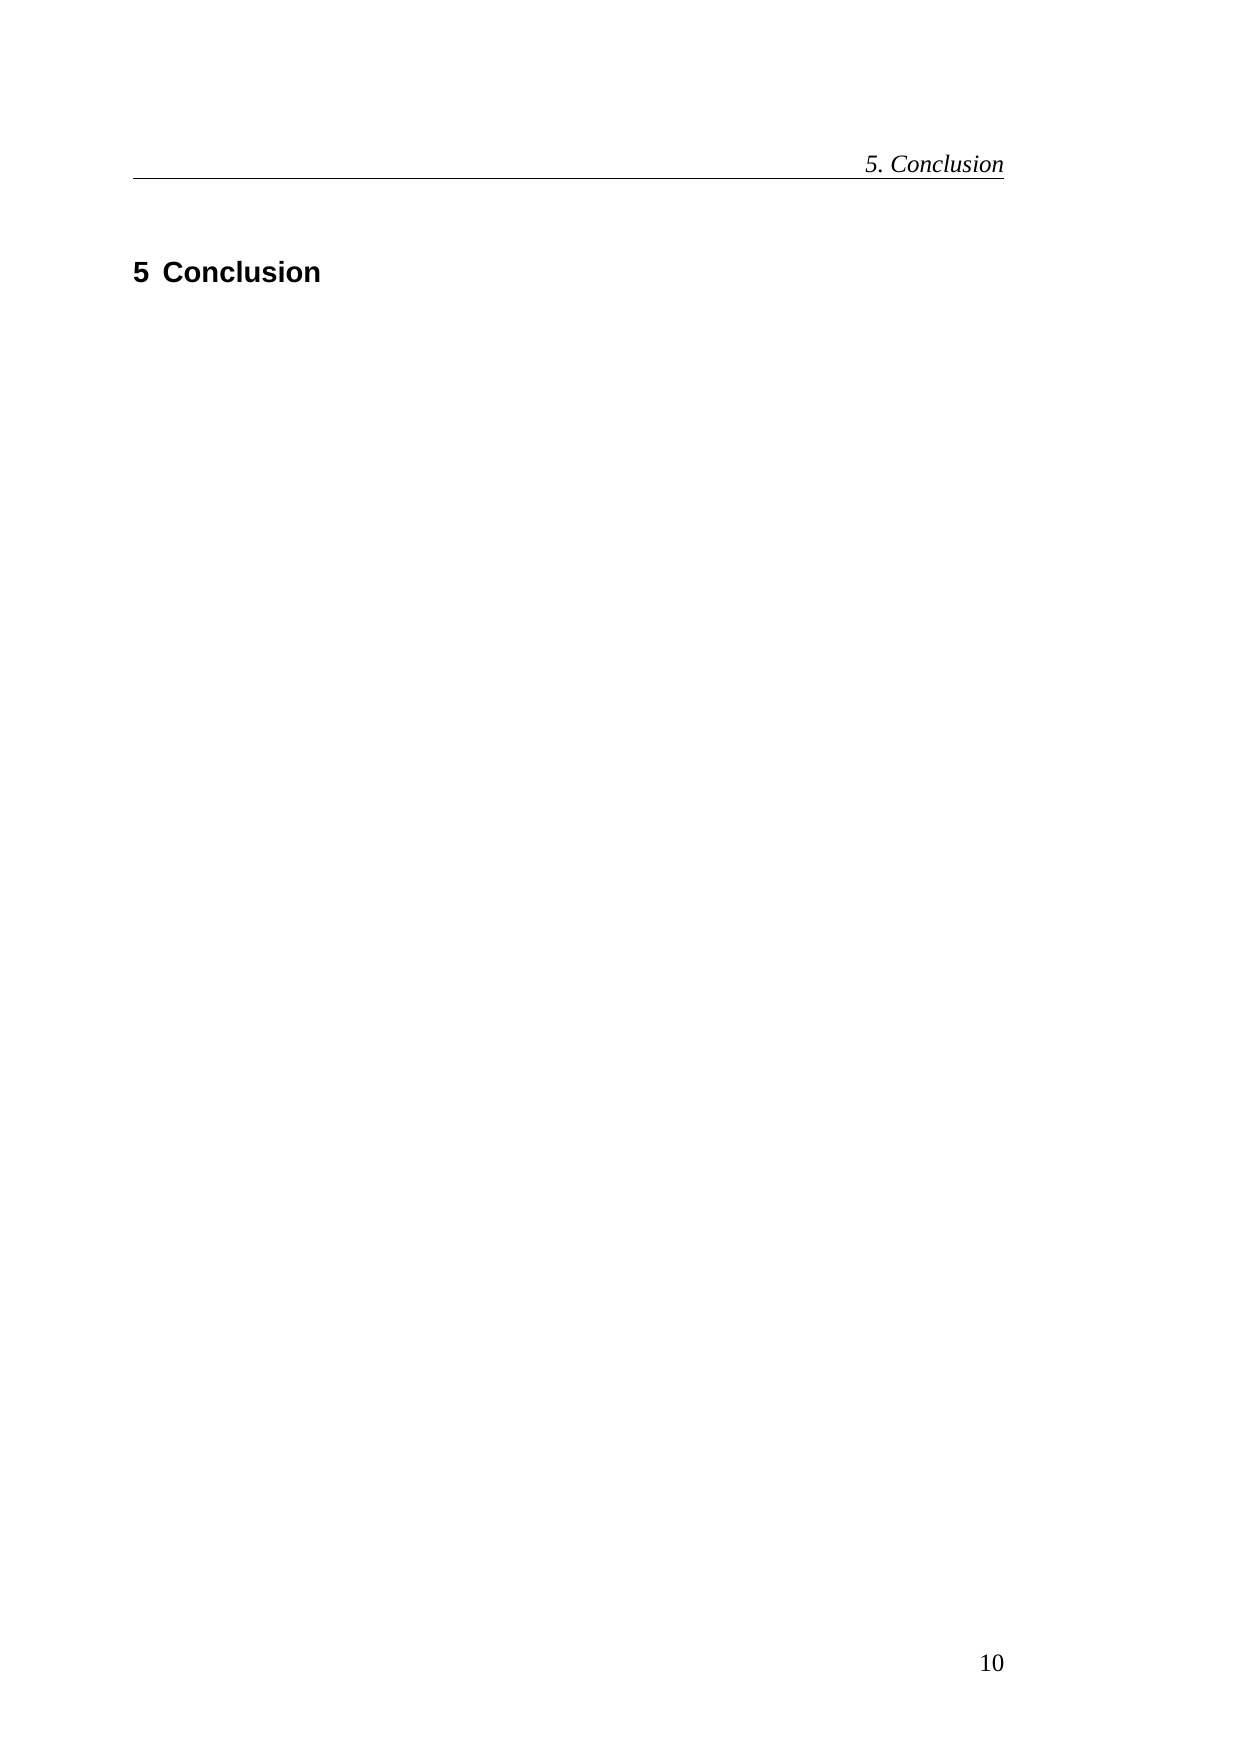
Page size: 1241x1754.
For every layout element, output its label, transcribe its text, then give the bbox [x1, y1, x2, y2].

subtitle Conclusion [133, 256, 1004, 288]
